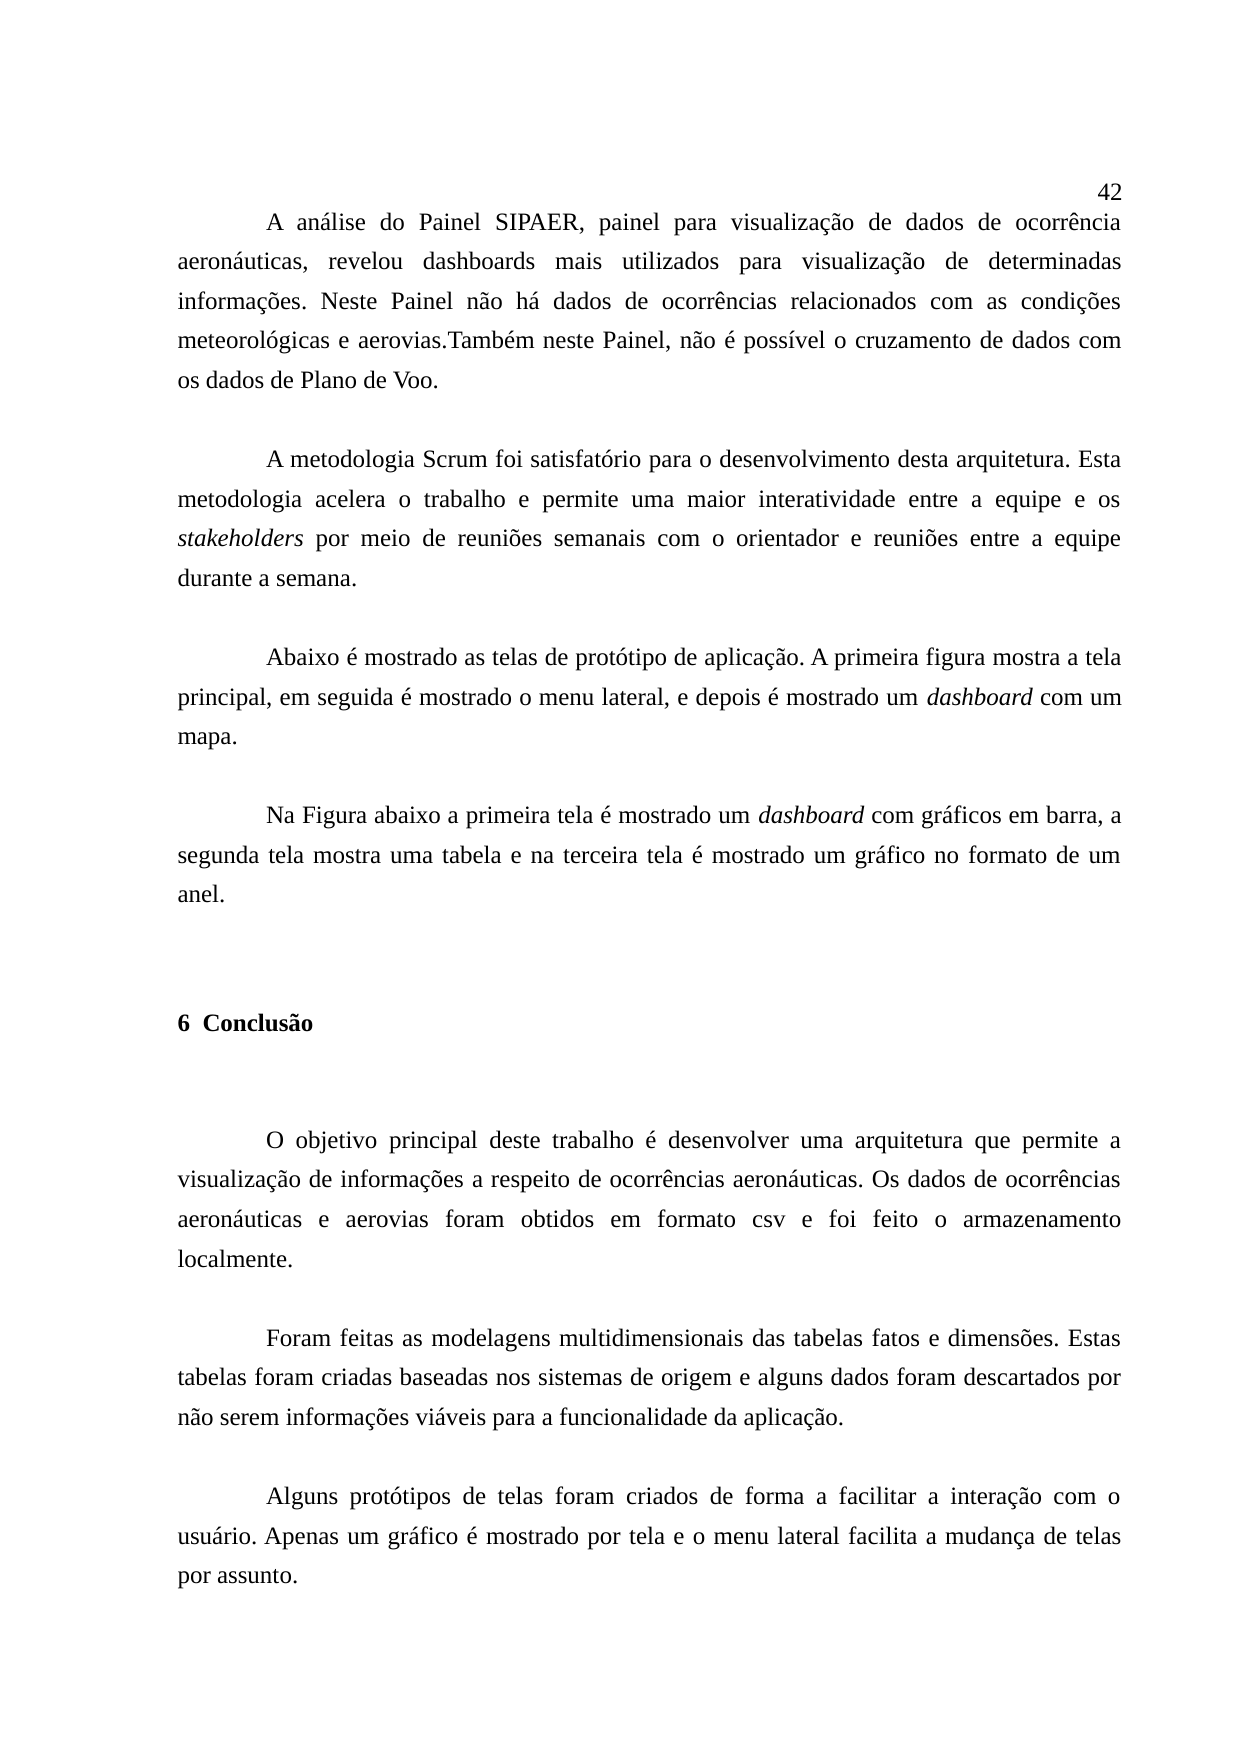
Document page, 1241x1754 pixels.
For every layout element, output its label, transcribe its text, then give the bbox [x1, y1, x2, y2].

text Alguns protótipos de telas foram criados de forma a facilitar a interação com o usuário. Apenas um gráfico é mostrado por tela e o menu lateral facilita a mudança de telas por assunto. [177, 1481, 1122, 1589]
text A análise do Painel SIPAER, painel para visualização de dados de ocorrência aeronáuticas, revelou dashboards mais utilizados para visualização de determinadas informações. Neste Painel não há dados de ocorrências relacionados com as condições meteorológicas e aerovias.Também neste Painel, não é possível o cruzamento de dados com os dados de Plano de Voo. [177, 207, 1122, 394]
text Abaixo é mostrado as telas de protótipo de aplicação. A primeira figura mostra a tela principal, em seguida é mostrado o menu lateral, e depois é mostrado um dashboard com um mapa. [177, 642, 1122, 750]
text Foram feitas as modelagens multidimensionais das tabelas fatos e dimensões. Estas tabelas foram criadas baseadas nos sistemas de origem e alguns dados foram descartados por não serem informações viáveis para a funcionalidade da aplicação. [177, 1323, 1122, 1431]
subtitle Conclusão [177, 1008, 1122, 1036]
text A metodologia Scrum foi satisfatório para o desenvolvimento desta arquitetura. Esta metodologia acelera o trabalho e permite uma maior interatividade entre a equipe e os stakeholders por meio de reuniões semanais com o orientador e reuniões entre a equipe durante a semana. [177, 444, 1122, 592]
text Na Figura abaixo a primeira tela é mostrado um dashboard com gráficos em barra, a segunda tela mostra uma tabela e na terceira tela é mostrado um gráfico no formato de um anel. [177, 800, 1122, 908]
text O objetivo principal deste trabalho é desenvolver uma arquitetura que permite a visualização de informações a respeito de ocorrências aeronáuticas. Os dados de ocorrências aeronáuticas e aerovias foram obtidos em formato csv e foi feito o armazenamento localmente. [177, 1125, 1122, 1272]
